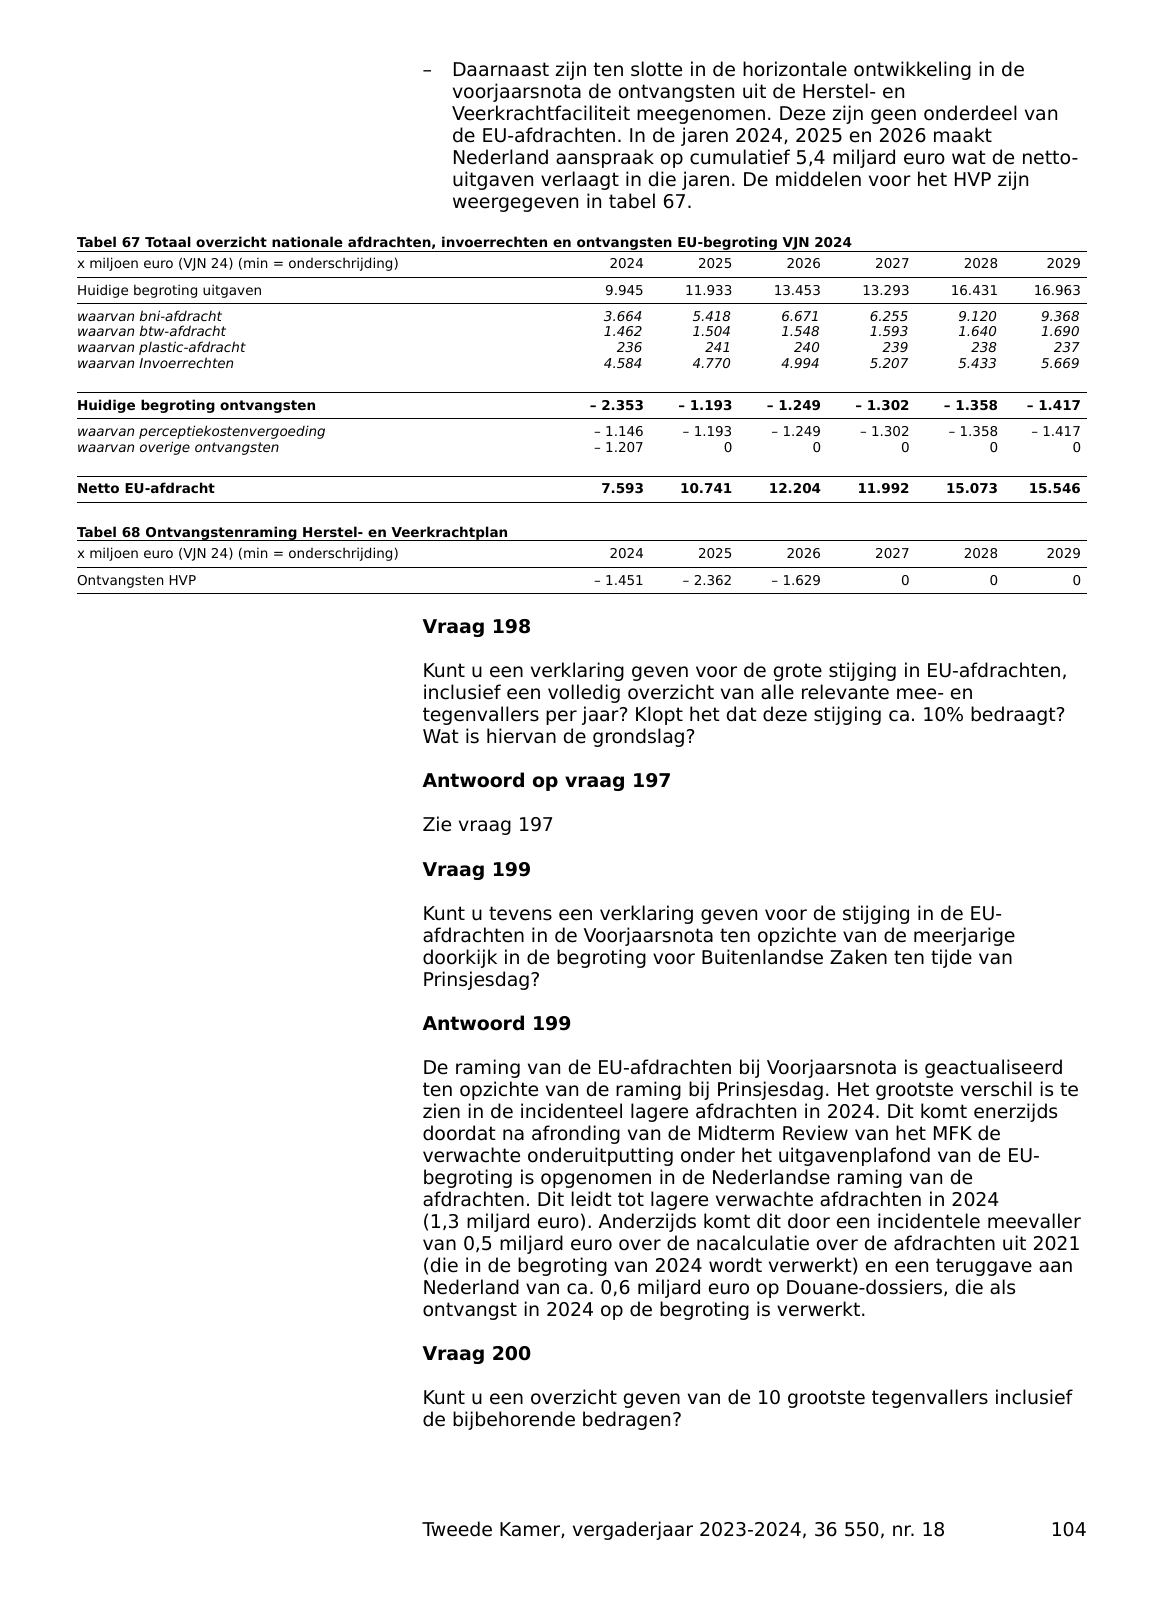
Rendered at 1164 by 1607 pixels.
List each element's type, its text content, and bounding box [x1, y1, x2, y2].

table_cell 0 [827, 440, 915, 455]
table_cell [827, 371, 915, 392]
table_cell – 1.302 [827, 393, 915, 418]
table_cell [915, 455, 1004, 476]
table_cell [650, 455, 738, 476]
table_cell 2024 [561, 541, 649, 567]
table_cell [561, 371, 649, 392]
text De raming van de EU-afdrachten bij Voorjaarsnota is geactualiseerd ten opzichte van de raming bij Prinsjesdag. Het grootste verschil is te zien in de incidenteel lagere afdrachten in 2024. Dit komt enerzijds doordat na afronding van de Midterm Review van het MFK de verwachte onderuitputting onder het uitgavenplafond van de EU-begroting is opgenomen in de Nederlandse raming van de afdrachten. Dit leidt tot lagere verwachte afdrachten in 2024 (1,3 miljard euro). Anderzijds komt dit door een incidentele meevaller van 0,5 miljard euro over de nacalculatie over de afdrachten uit 2021 (die in de begroting van 2024 wordt verwerkt) en een teruggave aan Nederland van ca. 0,6 miljard euro op Douane-dossiers, die als ontvangst in 2024 op de begroting is verwerkt. [422, 1057, 1087, 1321]
table_cell 10.741 [650, 477, 738, 502]
table_cell [650, 371, 738, 392]
table_cell 2027 [827, 541, 915, 567]
table_cell 238 [915, 340, 1004, 356]
table_cell [1004, 455, 1087, 476]
table_cell 16.963 [1004, 278, 1087, 303]
table_cell – 1.417 [1004, 419, 1087, 439]
table_cell – 1.417 [1004, 393, 1087, 418]
table_cell – 1.629 [738, 568, 827, 593]
table_cell 0 [1004, 568, 1087, 593]
table_cell – 1.249 [738, 419, 827, 439]
table_cell – 1.358 [915, 419, 1004, 439]
table_cell 16.431 [915, 278, 1004, 303]
table_cell [738, 455, 827, 476]
table_cell – 1.146 [561, 419, 649, 439]
table_cell 2027 [827, 252, 915, 277]
table_cell [738, 371, 827, 392]
subtitle Antwoord 199 [422, 1013, 1087, 1035]
table_cell 2026 [738, 252, 827, 277]
text Kunt u een overzicht geven van de 10 grootste tegenvallers inclusief de bijbehorende bedragen? [422, 1387, 1087, 1431]
table_cell 4.994 [738, 356, 827, 371]
subtitle Vraag 200 [422, 1343, 1087, 1365]
table_cell 0 [915, 440, 1004, 455]
table_cell waarvan btw-afdracht [77, 324, 561, 340]
table_cell 2025 [650, 252, 738, 277]
table_cell 2026 [738, 541, 827, 567]
table_cell 0 [738, 440, 827, 455]
table_cell 2028 [915, 252, 1004, 277]
table_cell 13.293 [827, 278, 915, 303]
table_cell – 1.193 [650, 419, 738, 439]
table_cell 2029 [1004, 252, 1087, 277]
table_cell 15.073 [915, 477, 1004, 502]
table_cell [561, 455, 649, 476]
table_cell 5.433 [915, 356, 1004, 371]
table_cell 1.504 [650, 324, 738, 340]
table_cell – 1.249 [738, 393, 827, 418]
table_cell – 1.451 [561, 568, 649, 593]
table_cell 11.992 [827, 477, 915, 502]
table_cell 237 [1004, 340, 1087, 356]
table_cell 0 [915, 568, 1004, 593]
table_cell 6.255 [827, 304, 915, 324]
table_header Tabel 67 Totaal overzicht nationale afdrachten, invoerrechten en ontvangsten EU-begroting VJN 2024 [77, 235, 1087, 251]
table_cell [827, 455, 915, 476]
table_cell 2028 [915, 541, 1004, 567]
subtitle Vraag 199 [422, 858, 1087, 881]
table_cell 13.453 [738, 278, 827, 303]
table_cell 15.546 [1004, 477, 1087, 502]
table_cell 5.207 [827, 356, 915, 371]
text Kunt u tevens een verklaring geven voor de stijging in de EU-afdrachten in de Voorjaarsnota ten opzichte van de meerjarige doorkijk in de begroting voor Buitenlandse Zaken ten tijde van Prinsjesdag? [422, 903, 1087, 991]
table_cell 3.664 [561, 304, 649, 324]
table_cell [915, 371, 1004, 392]
table_cell 0 [1004, 440, 1087, 455]
table_cell – 1.193 [650, 393, 738, 418]
table_cell 12.204 [738, 477, 827, 502]
table_cell – 2.362 [650, 568, 738, 593]
subtitle Vraag 198 [422, 616, 1087, 638]
table_cell Netto EU-afdracht [77, 477, 561, 502]
table_cell 6.671 [738, 304, 827, 324]
table_cell 241 [650, 340, 738, 356]
table_cell 5.418 [650, 304, 738, 324]
table_cell [1004, 371, 1087, 392]
table_header Tabel 68 Ontvangstenraming Herstel- en Veerkrachtplan [77, 525, 1087, 540]
table_cell 2024 [561, 252, 649, 277]
table_cell 1.690 [1004, 324, 1087, 340]
table_cell 1.640 [915, 324, 1004, 340]
table_cell 9.368 [1004, 304, 1087, 324]
table_cell – 1.358 [915, 393, 1004, 418]
table_cell x miljoen euro (VJN 24) (min = onderschrijding) [77, 252, 561, 277]
table_cell 5.669 [1004, 356, 1087, 371]
table_cell [77, 371, 561, 392]
text Zie vraag 197 [422, 814, 1087, 836]
table_cell 4.584 [561, 356, 649, 371]
table_cell waarvan plastic-afdracht [77, 340, 561, 356]
table_cell 11.933 [650, 278, 738, 303]
table_cell waarvan bni-afdracht [77, 304, 561, 324]
table_cell Huidige begroting uitgaven [77, 278, 561, 303]
text Kunt u een verklaring geven voor de grote stijging in EU-afdrachten, inclusief een volledig overzicht van alle relevante mee- en tegenvallers per jaar? Klopt het dat deze stijging ca. 10% bedraagt? Wat is hiervan de grondslag? [422, 660, 1087, 748]
table_cell waarvan Invoerrechten [77, 356, 561, 371]
table_cell 1.548 [738, 324, 827, 340]
table_cell – 2.353 [561, 393, 649, 418]
table_cell – 1.207 [561, 440, 649, 455]
table_cell 0 [650, 440, 738, 455]
table_cell 9.120 [915, 304, 1004, 324]
table_cell 7.593 [561, 477, 649, 502]
table_cell 240 [738, 340, 827, 356]
subtitle Antwoord op vraag 197 [422, 770, 1087, 792]
table_cell 2029 [1004, 541, 1087, 567]
table_cell 0 [827, 568, 915, 593]
table_cell waarvan overige ontvangsten [77, 440, 561, 455]
table_cell Huidige begroting ontvangsten [77, 393, 561, 418]
table_cell 236 [561, 340, 649, 356]
table_cell 239 [827, 340, 915, 356]
table_cell [77, 455, 561, 476]
table_cell 9.945 [561, 278, 649, 303]
table_cell 1.593 [827, 324, 915, 340]
text – Daarnaast zijn ten slotte in de horizontale ontwikkeling in de voorjaarsnota de ontvangsten uit de Herstel- en Veerkrachtfaciliteit meegenomen. Deze zijn geen onderdeel van de EU-afdrachten. In de jaren 2024, 2025 en 2026 maakt Nederland aanspraak op cumulatief 5,4 miljard euro wat de netto-uitgaven verlaagt in die jaren. De middelen voor het HVP zijn weergegeven in tabel 67. [422, 59, 1087, 213]
table_cell 1.462 [561, 324, 649, 340]
table_cell 2025 [650, 541, 738, 567]
table_cell x miljoen euro (VJN 24) (min = onderschrijding) [77, 541, 561, 567]
table_cell 4.770 [650, 356, 738, 371]
table_cell Ontvangsten HVP [77, 568, 561, 593]
table_cell waarvan perceptiekostenvergoeding [77, 419, 561, 439]
table_cell – 1.302 [827, 419, 915, 439]
